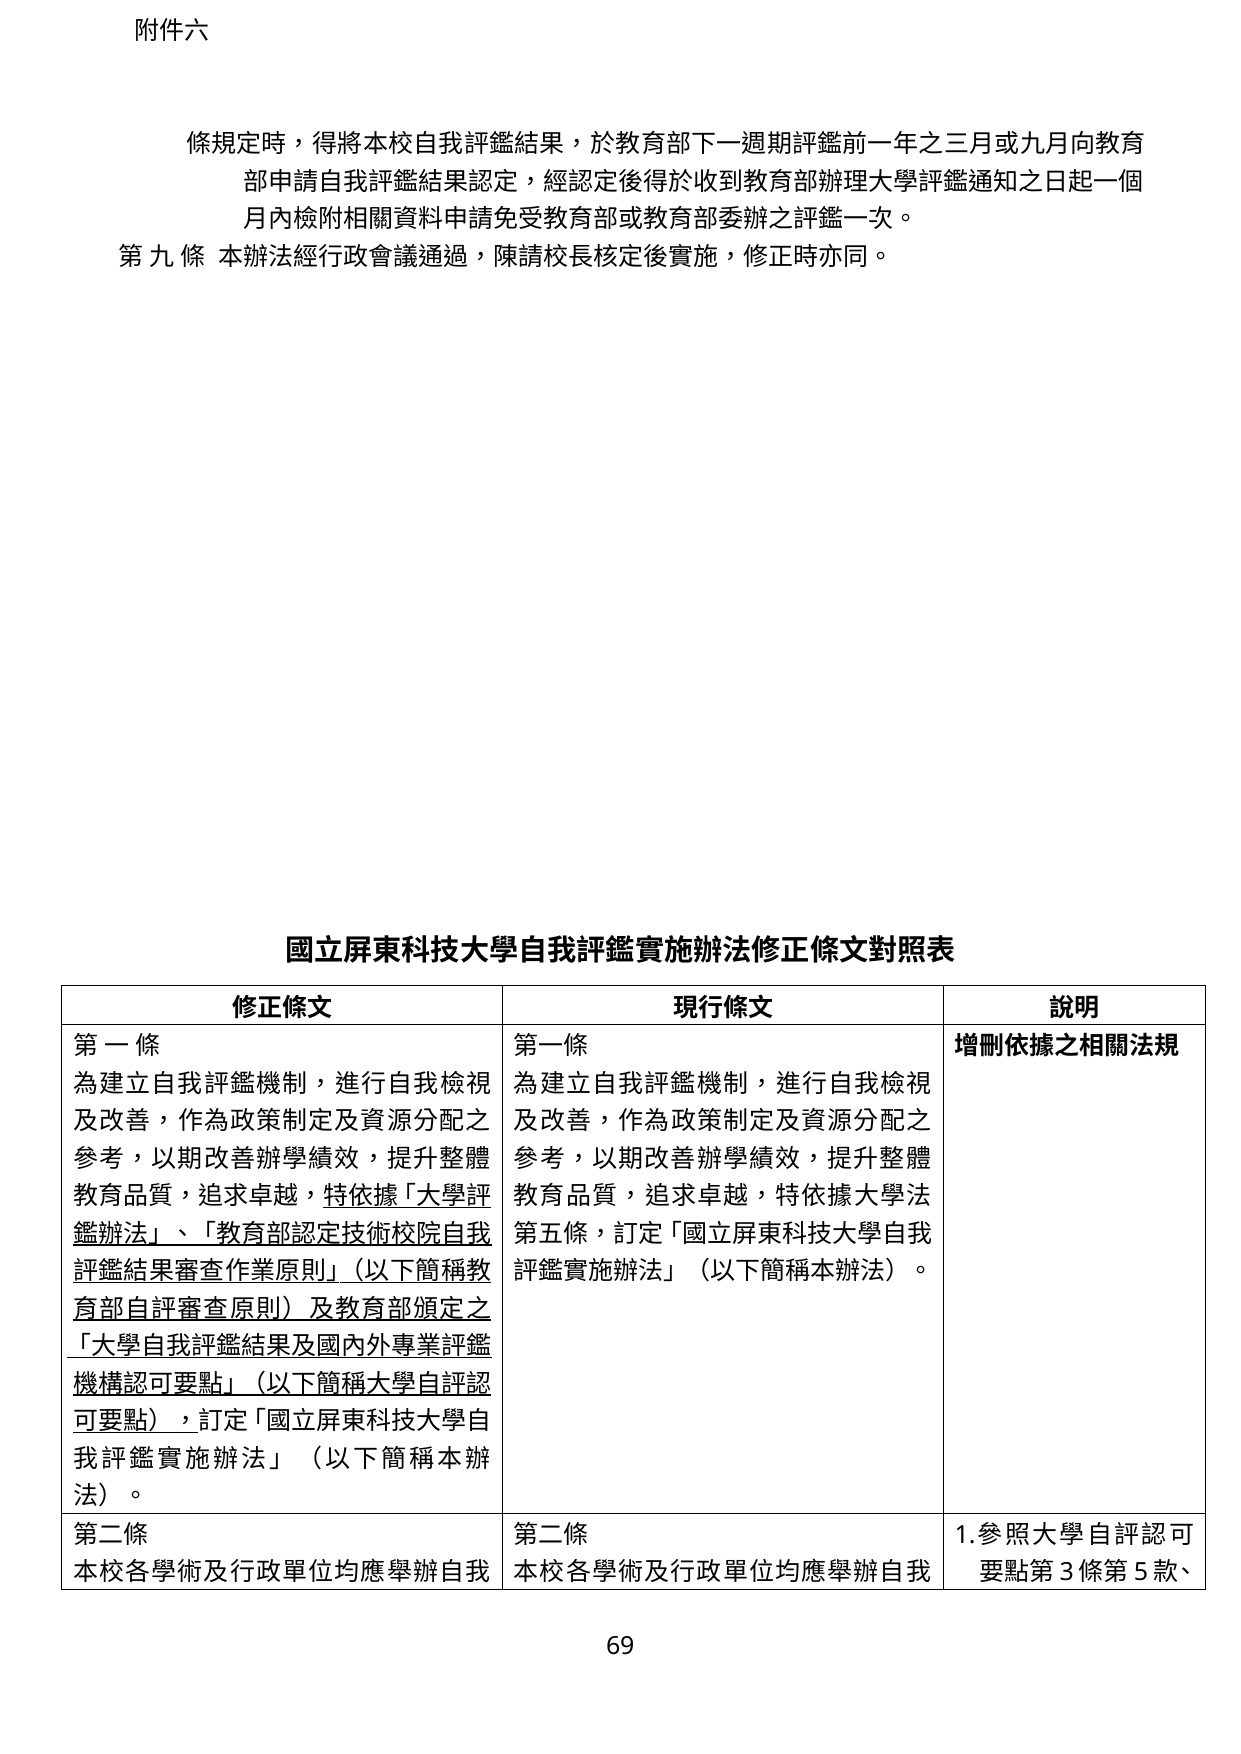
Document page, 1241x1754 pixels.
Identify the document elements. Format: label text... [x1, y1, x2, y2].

text 條規定時，得將本校自我評鑑結果，於教育部下一週期評鑑前一年之三月或九月向教育部申請自我評鑑結果認定，經認定後得於收到教育部辦理大學評鑑通知之日起一個月內檢附相關資料申請免受教育部或教育部委辦之評鑑一次。 [118, 123, 1146, 235]
table_cell 第一條 為建立自我評鑑機制，進行自我檢視及改善，作為政策制定及資源分配之參考，以期改善辦學績效，提升整體教育品質，追求卓越，特依據大學法第五條，訂定「國立屏東科技大學自我評鑑實施辦法」（以下簡稱本辦法）。 [503, 1025, 943, 1512]
text 國立屏東科技大學自我評鑑實施辦法修正條文對照表 [118, 910, 1122, 985]
table_header 說明 [944, 986, 1205, 1024]
table_cell 第二條 本校各學術及行政單位均應舉辦自我 [62, 1514, 502, 1588]
text 附件六 [134, 9, 212, 43]
text 第 九 條 本辦法經行政會議通過，陳請校長核定後實施，修正時亦同。 [118, 235, 1122, 273]
table_header 現行條文 [503, 986, 943, 1024]
table_cell 增刪依據之相關法規 [944, 1025, 1205, 1512]
table_cell 1.參照大學自評認可要點第3條第5款、 [944, 1514, 1205, 1588]
table_cell 第 一 條 為建立自我評鑑機制，進行自我檢視及改善，作為政策制定及資源分配之參考，以期改善辦學績效，提升整體教育品質，追求卓越，特依據「大學評鑑辦法」、「教育部認定技術校院自我評鑑結果審查作業原則」（以下簡稱教育部自評審查原則）及教育部頒定之「大學自我評鑑結果及國內外專業評鑑機構認可要點」（以下簡稱大學自評認可要點），訂定「國立屏東科技大學自我評鑑實施辦法」（以下簡稱本辦法）。 [62, 1025, 502, 1512]
table_header 修正條文 [62, 986, 502, 1024]
table_cell 第二條 本校各學術及行政單位均應舉辦自我 [503, 1514, 943, 1588]
